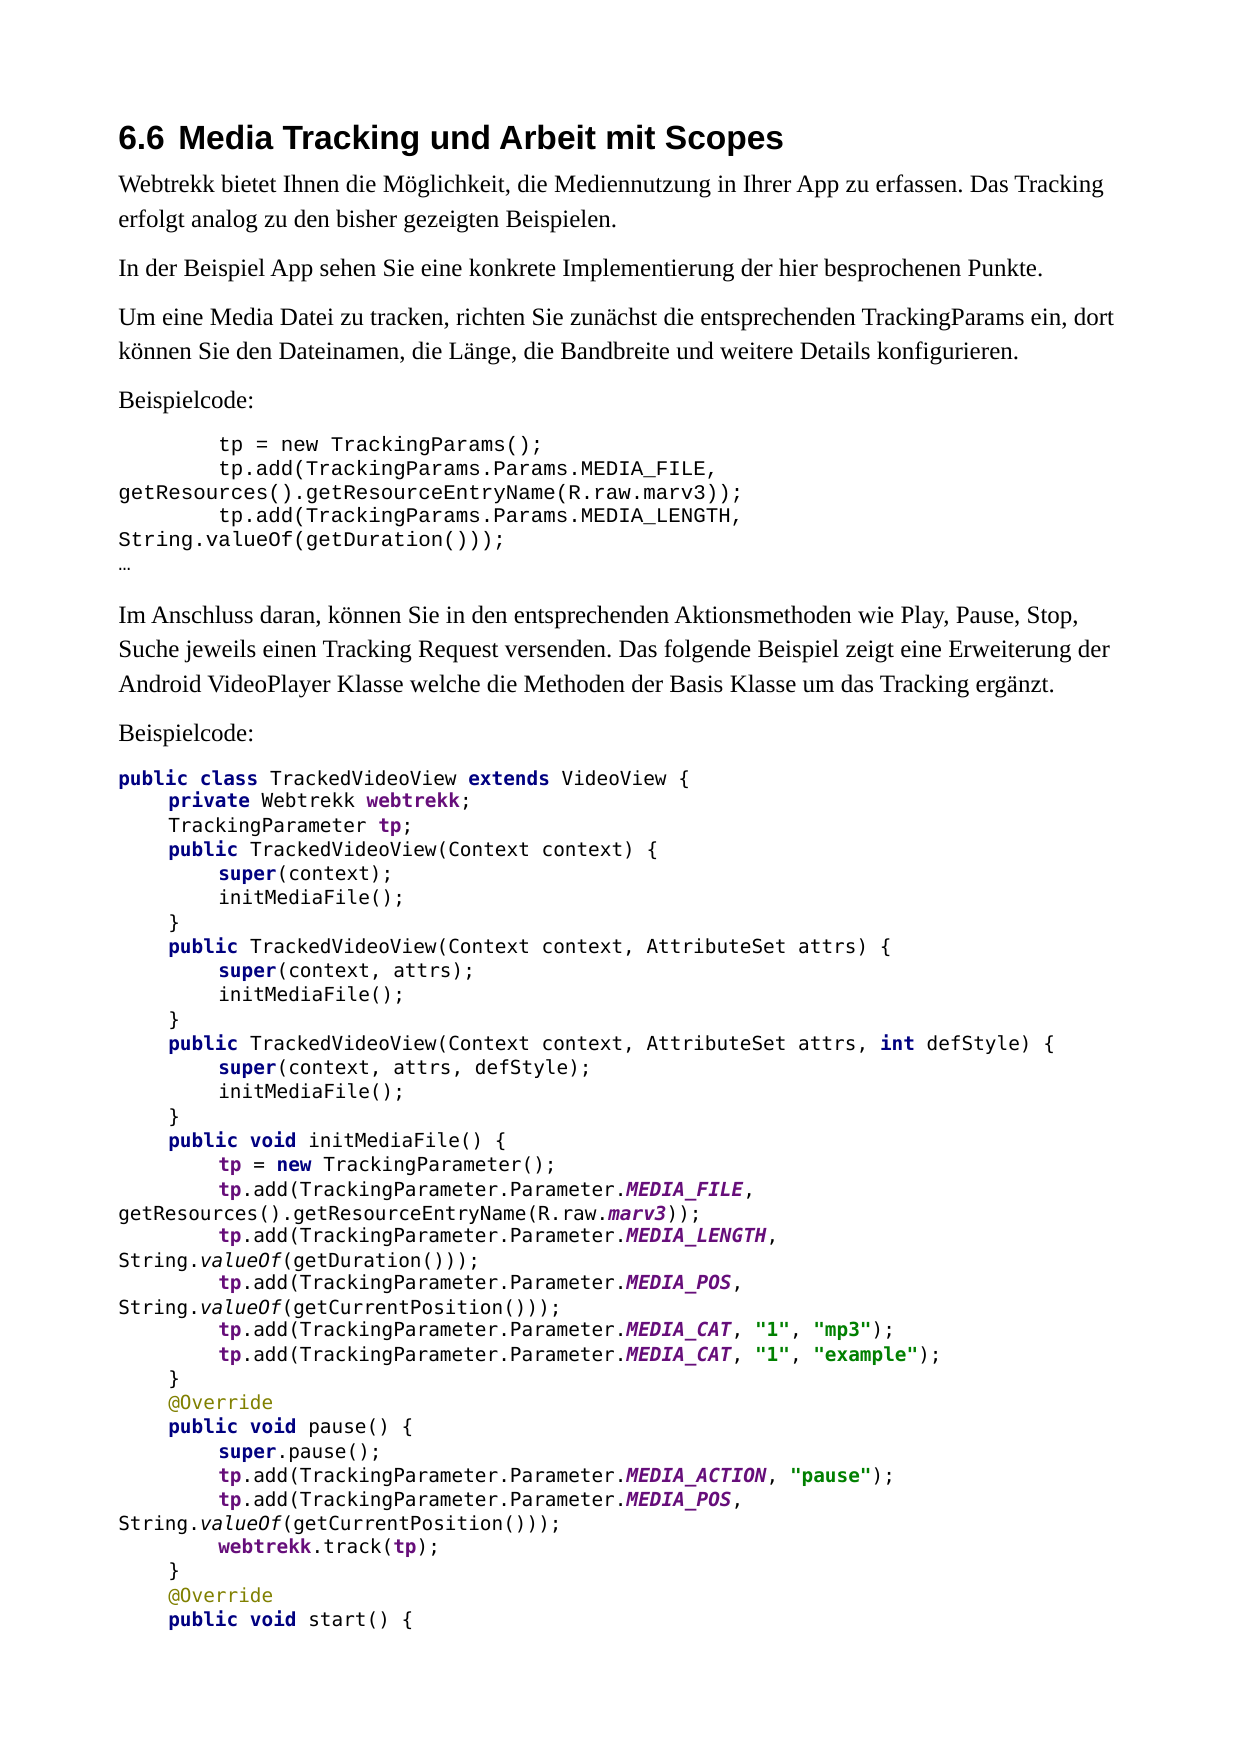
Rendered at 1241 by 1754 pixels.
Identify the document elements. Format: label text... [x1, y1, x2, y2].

text tp.add(TrackingParameter.Parameter.MEDIA_CAT, "1", "mp3"); [118, 1319, 1122, 1343]
text public TrackedVideoView(Context context, AttributeSet attrs) { [118, 935, 1122, 959]
text } [118, 1560, 1122, 1584]
text tp.add(TrackingParameter.Parameter.MEDIA_POS, String.valueOf(getCurrentPosition())); [118, 1488, 1122, 1535]
text In der Beispiel App sehen Sie eine konkrete Implementierung der hier besprochenen Punkte. [118, 253, 1122, 282]
text tp.add(TrackingParams.Params.MEDIA_FILE, getResources().getResourceEntryName(R.raw.marv3)); [118, 458, 1122, 505]
text tp.add(TrackingParameter.Parameter.MEDIA_ACTION, "pause"); [118, 1464, 1122, 1488]
text initMediaFile(); [118, 984, 1122, 1008]
text Webtrekk bietet Ihnen die Möglichkeit, die Mediennutzung in Ihrer App zu erfassen. Das Tracking erfolgt analog zu den bisher gezeigten Beispielen. [118, 169, 1122, 232]
text TrackingParameter tp; [118, 814, 1122, 838]
text Um eine Media Datei zu tracken, richten Sie zunächst die entsprechenden TrackingParams ein, dort können Sie den Dateinamen, die Länge, die Bandbreite und weitere Details konfigurieren. [118, 302, 1122, 365]
text tp.add(TrackingParameter.Parameter.MEDIA_POS, String.valueOf(getCurrentPosition())); [118, 1272, 1122, 1319]
text super.pause(); [118, 1440, 1122, 1464]
subtitle Media Tracking und Arbeit mit Scopes [118, 118, 1122, 157]
text tp.add(TrackingParameter.Parameter.MEDIA_FILE, getResources().getResourceEntryName(R.raw.marv3)); [118, 1178, 1122, 1225]
text super(context, attrs); [118, 959, 1122, 984]
text } [118, 1008, 1122, 1032]
text tp.add(TrackingParams.Params.MEDIA_LENGTH, String.valueOf(getDuration())); [118, 505, 1122, 553]
text Beispielcode: [118, 718, 1122, 747]
text webtrekk.track(tp); [118, 1535, 1122, 1560]
text initMediaFile(); [118, 1081, 1122, 1105]
text public class TrackedVideoView extends VideoView { [118, 767, 1122, 790]
text public void initMediaFile() { [118, 1129, 1122, 1154]
text tp.add(TrackingParameter.Parameter.MEDIA_CAT, "1", "example"); [118, 1343, 1122, 1367]
text public TrackedVideoView(Context context, AttributeSet attrs, int defStyle) { [118, 1032, 1122, 1057]
text public void start() { [118, 1608, 1122, 1632]
text Im Anschluss daran, können Sie in den entsprechenden Aktionsmethoden wie Play, Pause, Stop, Suche jeweils einen Tracking Request versenden. Das folgende Beispiel zeigt eine Erweiterung der Android VideoPlayer Klasse welche die Methoden der Basis Klasse um das Tracking ergänzt. [118, 600, 1122, 698]
text public void pause() { [118, 1416, 1122, 1440]
text } [118, 911, 1122, 935]
text @Override [118, 1391, 1122, 1416]
text Beispielcode: [118, 385, 1122, 414]
text super(context, attrs, defStyle); [118, 1057, 1122, 1081]
text super(context); [118, 862, 1122, 887]
text } [118, 1367, 1122, 1391]
text … [118, 553, 1122, 576]
text tp = new TrackingParameter(); [118, 1154, 1122, 1178]
text tp = new TrackingParams(); [118, 434, 1122, 458]
text initMediaFile(); [118, 887, 1122, 911]
text } [118, 1105, 1122, 1129]
text tp.add(TrackingParameter.Parameter.MEDIA_LENGTH, String.valueOf(getDuration())); [118, 1225, 1122, 1272]
text public TrackedVideoView(Context context) { [118, 838, 1122, 862]
text @Override [118, 1584, 1122, 1608]
text private Webtrekk webtrekk; [118, 790, 1122, 814]
